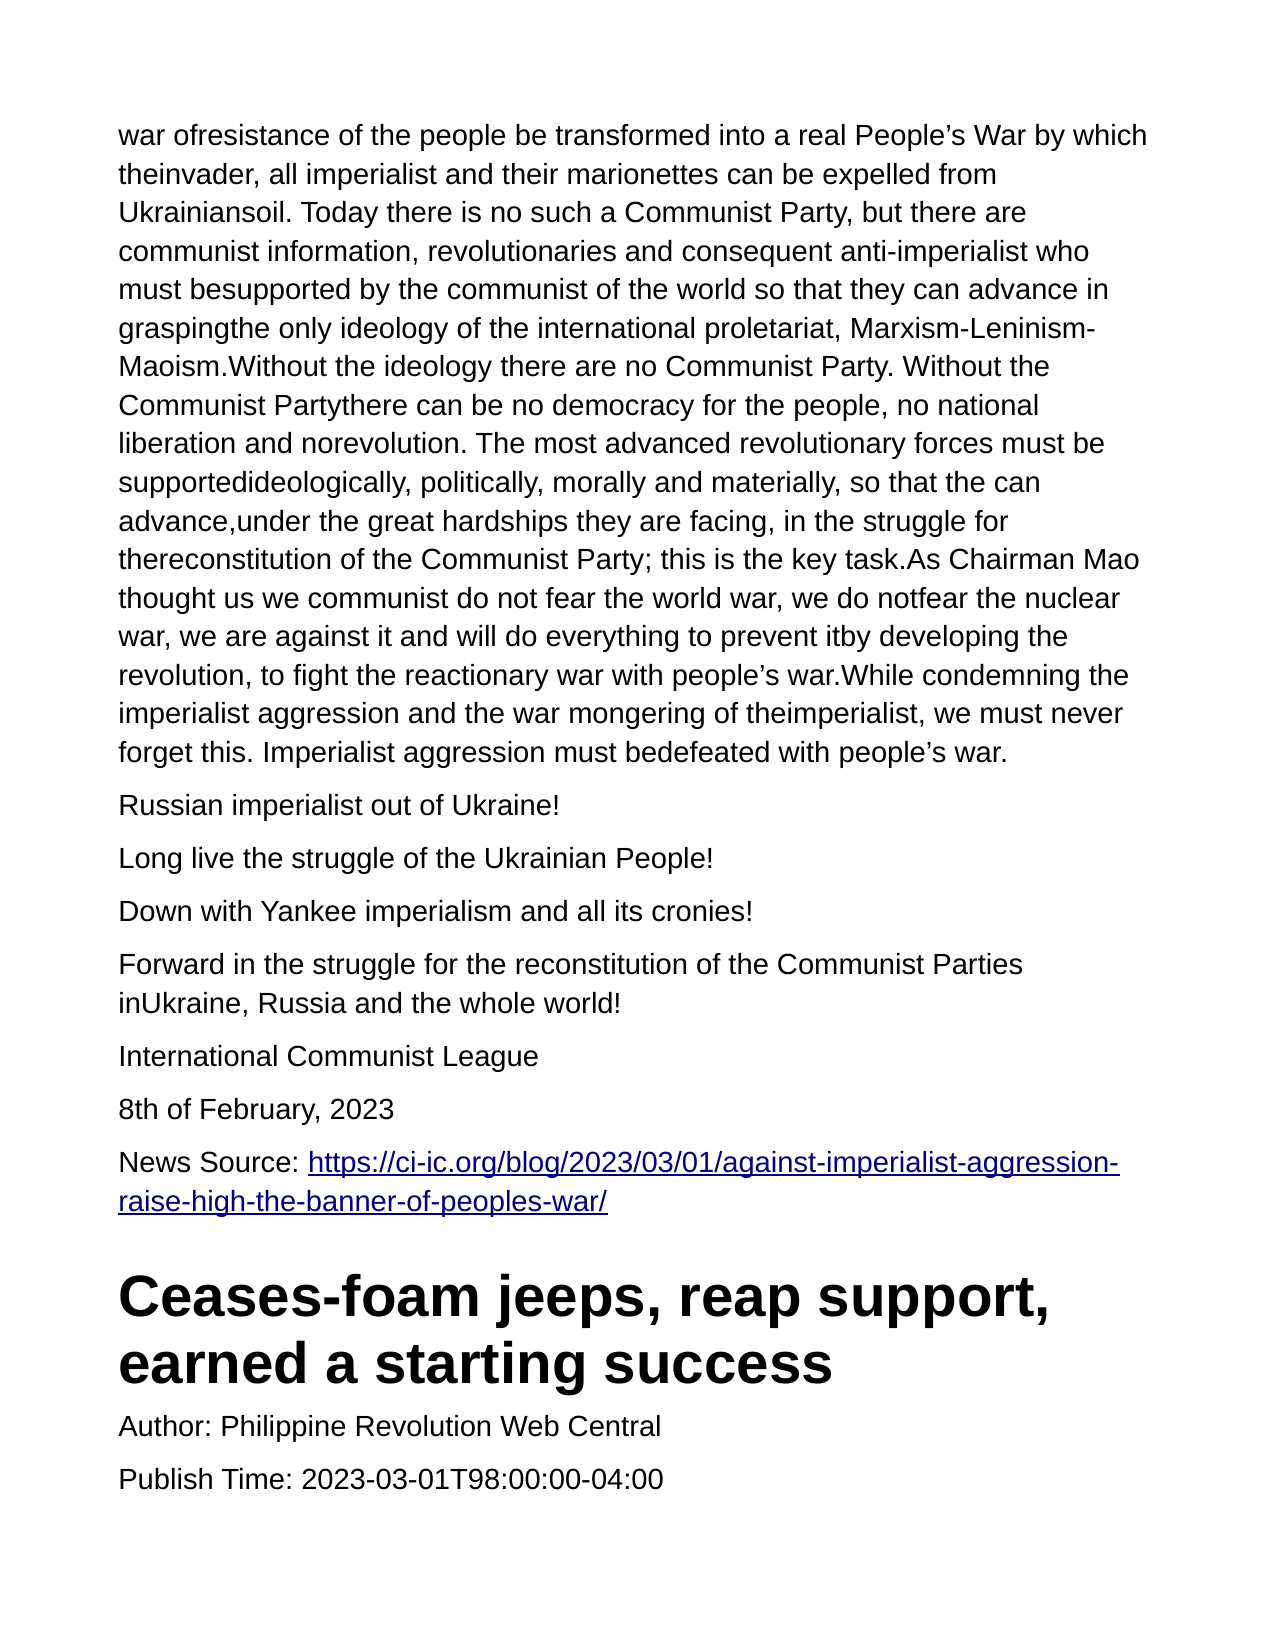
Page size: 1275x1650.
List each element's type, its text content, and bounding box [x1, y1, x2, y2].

text Down with Yankee imperialism and all its cronies! [118, 894, 1157, 928]
text Long live the struggle of the Ukrainian People! [118, 841, 1157, 874]
text Author: Philippine Revolution Web Central [118, 1408, 1157, 1442]
text Russian imperialist out of Ukraine! [118, 788, 1157, 821]
text war ofresistance of the people be transformed into a real People’s War by which theinvader, all imperialist and their marionettes can be expelled from Ukrainiansoil. Today there is no such a Communist Party, but there are communist information, revolutionaries and consequent anti-imperialist who must besupported by the communist of the world so that they can advance in graspingthe only ideology of the international proletariat, Marxism-Leninism-Maoism.Without the ideology there are no Communist Party. Without the Communist Partythere can be no democracy for the people, no national liberation and norevolution. The most advanced revolutionary forces must be supportedideologically, politically, morally and materially, so that the can advance,under the great hardships they are facing, in the struggle for thereconstitution of the Communist Party; this is the key task.As Chairman Mao thought us we communist do not fear the world war, we do notfear the nuclear war, we are against it and will do everything to prevent itby developing the revolution, to fight the reactionary war with people’s war.While condemning the imperialist aggression and the war mongering of theimperialist, we must never forget this. Imperialist aggression must bedefeated with people’s war. [118, 118, 1157, 768]
text International Communist League [118, 1039, 1157, 1072]
text News Source: https://ci-ic.org/blog/2023/03/01/against-imperialist-aggression-raise-high-the-banner-of-peoples-war/ [118, 1145, 1157, 1217]
subtitle Ceases-foam jeeps, reap support, earned a starting success [118, 1262, 1157, 1396]
text Forward in the struggle for the reconstitution of the Communist Parties inUkraine, Russia and the whole world! [118, 947, 1157, 1019]
text Publish Time: 2023-03-01T98:00:00-04:00 [118, 1462, 1157, 1495]
text 8th of February, 2023 [118, 1092, 1157, 1126]
